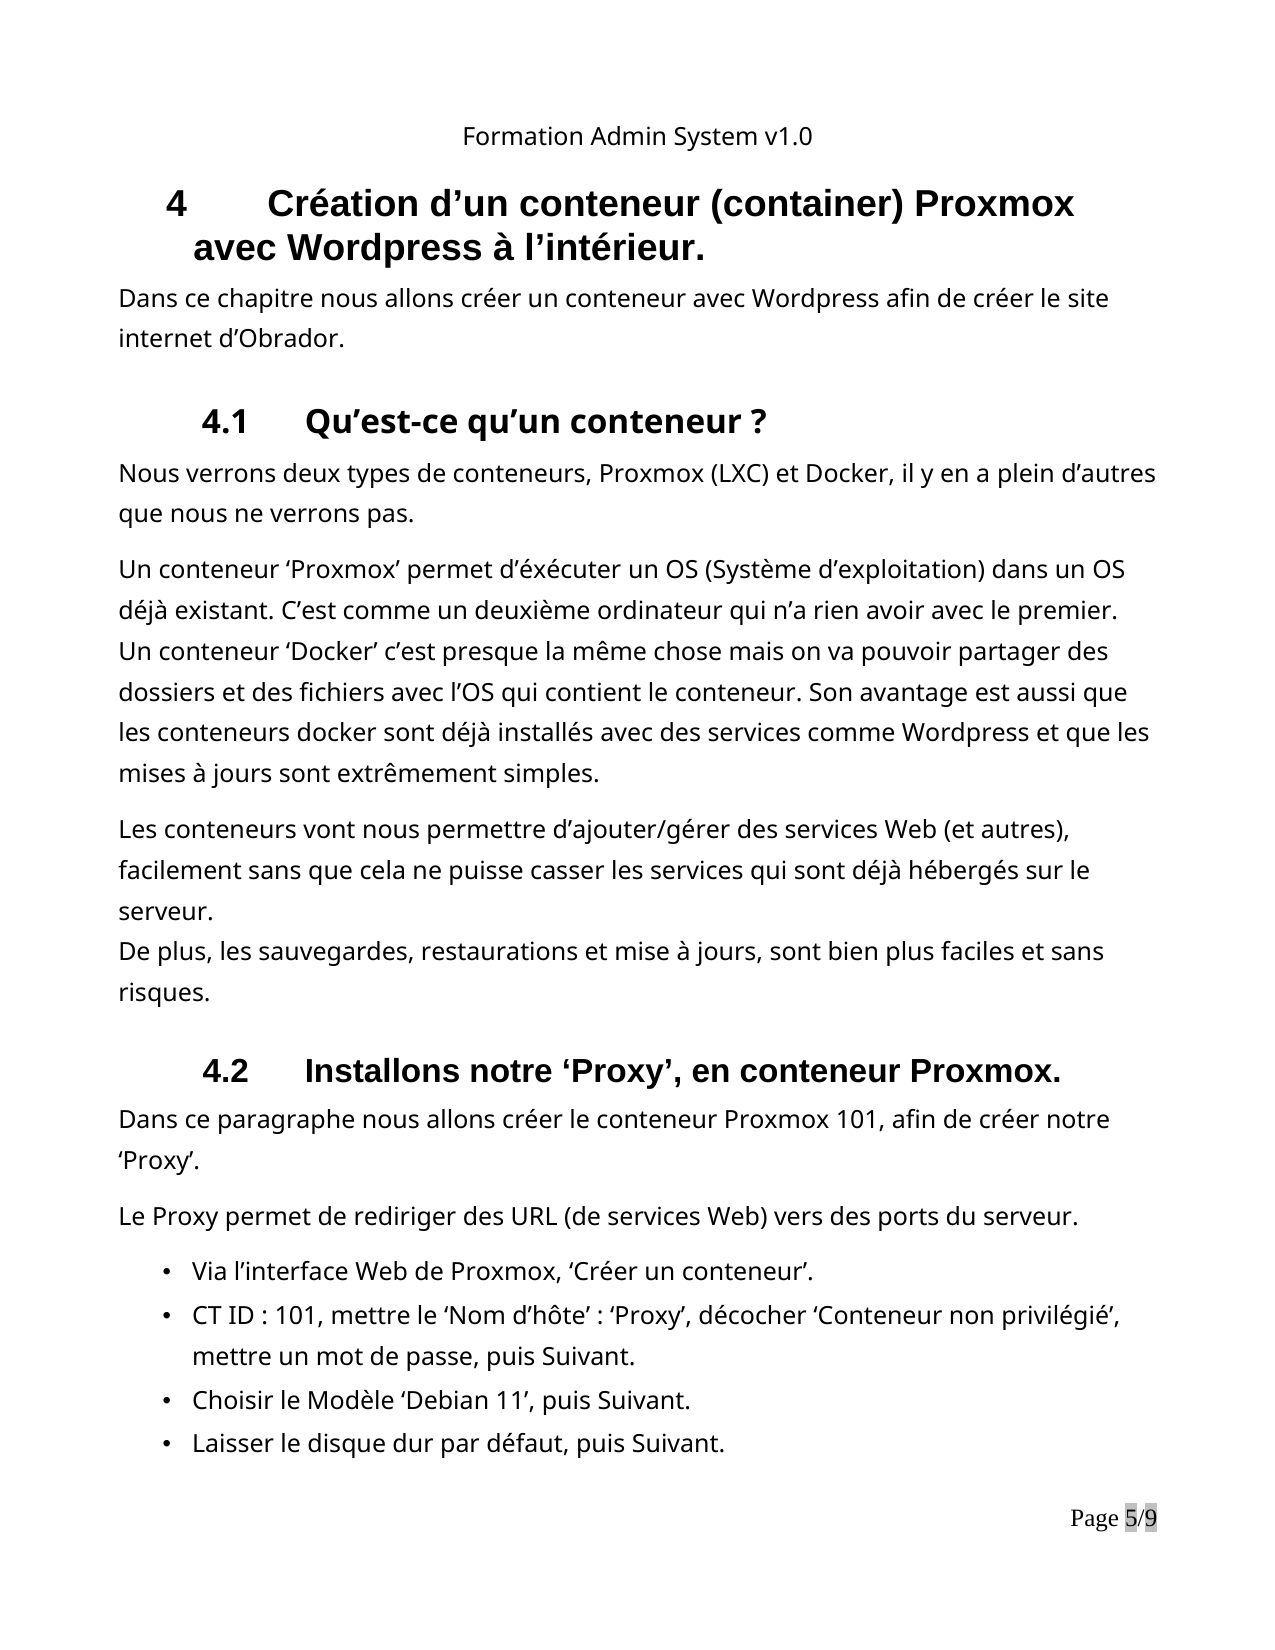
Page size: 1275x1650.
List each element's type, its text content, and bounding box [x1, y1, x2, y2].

subtitle Qu’est-ce qu’un conteneur ? [193, 397, 1157, 443]
text Le Proxy permet de rediriger des URL (de services Web) vers des ports du serveur. [118, 1198, 1157, 1232]
list CT ID : 101, mettre le ‘Nom d’hôte’ : ‘Proxy’, décocher ‘Conteneur non privilégié’, mettre un mot de passe, puis Suivant. [162, 1298, 1157, 1373]
text Les conteneurs vont nous permettre d’ajouter/gérer des services Web (et autres), facilement sans que cela ne puisse casser les services qui sont déjà hébergés sur le serveur. De plus, les sauvegardes, restaurations et mise à jours, sont bien plus faciles et sans risques. [118, 811, 1157, 1009]
text Dans ce paragraphe nous allons créer le conteneur Proxmox 101, afin de créer notre ‘Proxy’. [118, 1102, 1157, 1177]
text Un conteneur ‘Proxmox’ permet d’éxécuter un OS (Système d’exploitation) dans un OS déjà existant. C’est comme un deuxième ordinateur qui n’a rien avoir avec le premier. Un conteneur ‘Docker’ c’est presque la même chose mais on va pouvoir partager des dossiers et des fichiers avec l’OS qui contient le conteneur. Son avantage est aussi que les conteneurs docker sont déjà installés avec des services comme Wordpress et que les mises à jours sont extrêmement simples. [118, 552, 1157, 790]
text Dans ce chapitre nous allons créer un conteneur avec Wordpress afin de créer le site internet d’Obrador. [118, 280, 1157, 355]
list Choisir le Modèle ‘Debian 11’, puis Suivant. [162, 1382, 1157, 1416]
list Laisser le disque dur par défaut, puis Suivant. [162, 1426, 1157, 1460]
text Nous verrons deux types de conteneurs, Proxmox (LXC) et Docker, il y en a plein d’autres que nous ne verrons pas. [118, 455, 1157, 530]
list Via l’interface Web de Proxmox, ‘Créer un conteneur’. [162, 1254, 1157, 1288]
subtitle Création d’un conteneur (container) Proxmox avec Wordpress à l’intérieur. [156, 182, 1157, 268]
subtitle Installons notre ‘Proxy’, en conteneur Proxmox. [193, 1051, 1157, 1089]
